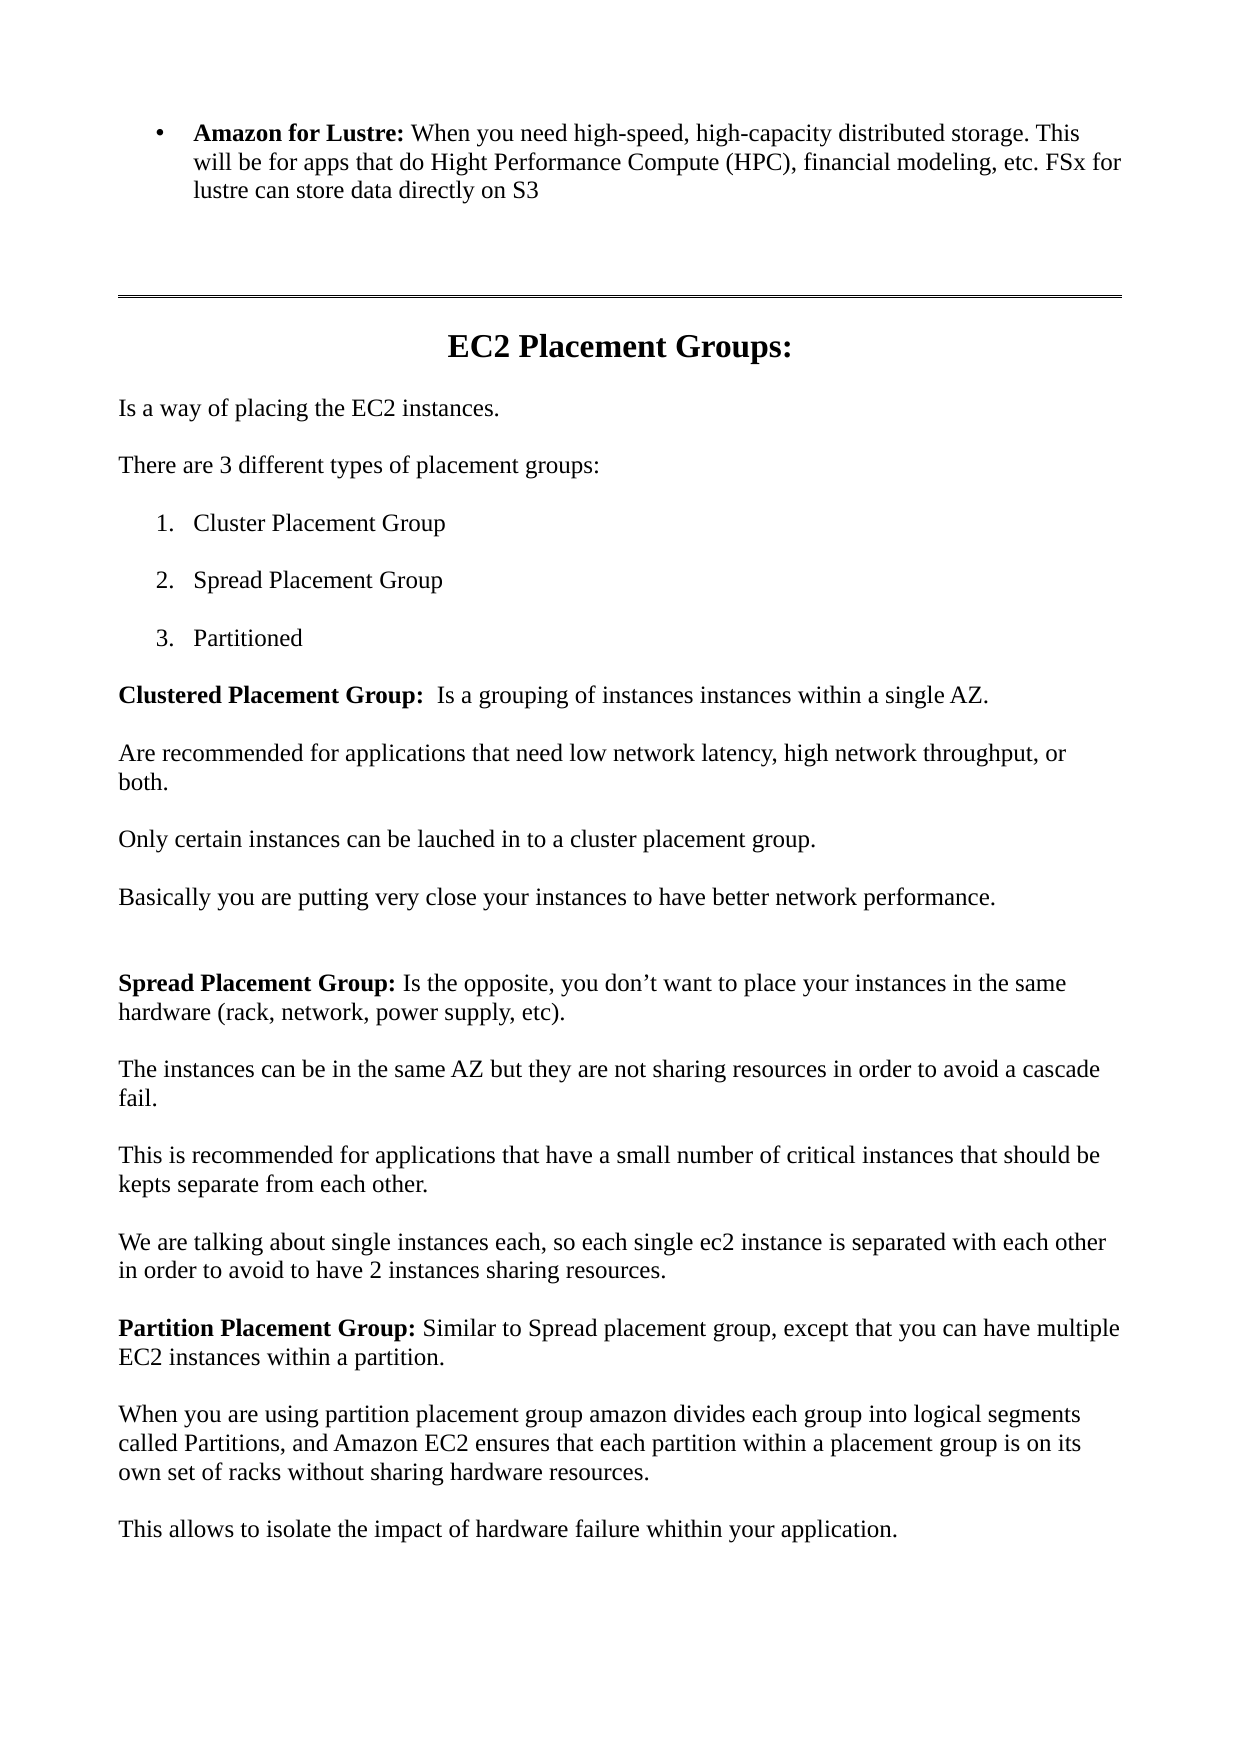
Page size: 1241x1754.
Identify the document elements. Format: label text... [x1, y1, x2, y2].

text Basically you are putting very close your instances to have better network performance. [118, 882, 1122, 911]
text This is recommended for applications that have a small number of critical instances that should be kepts separate from each other. [118, 1141, 1122, 1198]
text This allows to isolate the impact of hardware failure whithin your application. [118, 1514, 1122, 1543]
text There are 3 different types of placement groups: [118, 451, 1122, 479]
text When you are using partition placement group amazon divides each group into logical segments called Partitions, and Amazon EC2 ensures that each partition within a placement group is on its own set of racks without sharing hardware resources. [118, 1399, 1122, 1486]
text Partition Placement Group: Similar to Spread placement group, except that you can have multiple EC2 instances within a partition. [118, 1313, 1122, 1371]
list Spread Placement Group [156, 566, 1122, 594]
text Are recommended for applications that need low network latency, high network throughput, or both. [118, 738, 1122, 796]
text The instances can be in the same AZ but they are not sharing resources in order to avoid a cascade fail. [118, 1054, 1122, 1112]
text EC2 Placement Groups: [118, 326, 1122, 364]
list Partitioned [156, 623, 1122, 652]
list Cluster Placement Group [156, 508, 1122, 537]
text Clustered Placement Group: Is a grouping of instances instances within a single AZ. [118, 681, 1122, 709]
text Spread Placement Group: Is the opposite, you don’t want to place your instances in the same hardware (rack, network, power supply, etc). [118, 968, 1122, 1026]
text We are talking about single instances each, so each single ec2 instance is separated with each other in order to avoid to have 2 instances sharing resources. [118, 1227, 1122, 1284]
text Is a way of placing the EC2 instances. [118, 393, 1122, 422]
list Amazon for Lustre: When you need high-speed, high-capacity distributed storage. This will be for apps that do Hight Performance Compute (HPC), financial modeling, etc. FSx for lustre can store data directly on S3 [156, 118, 1122, 204]
text Only certain instances can be lauched in to a cluster placement group. [118, 824, 1122, 853]
